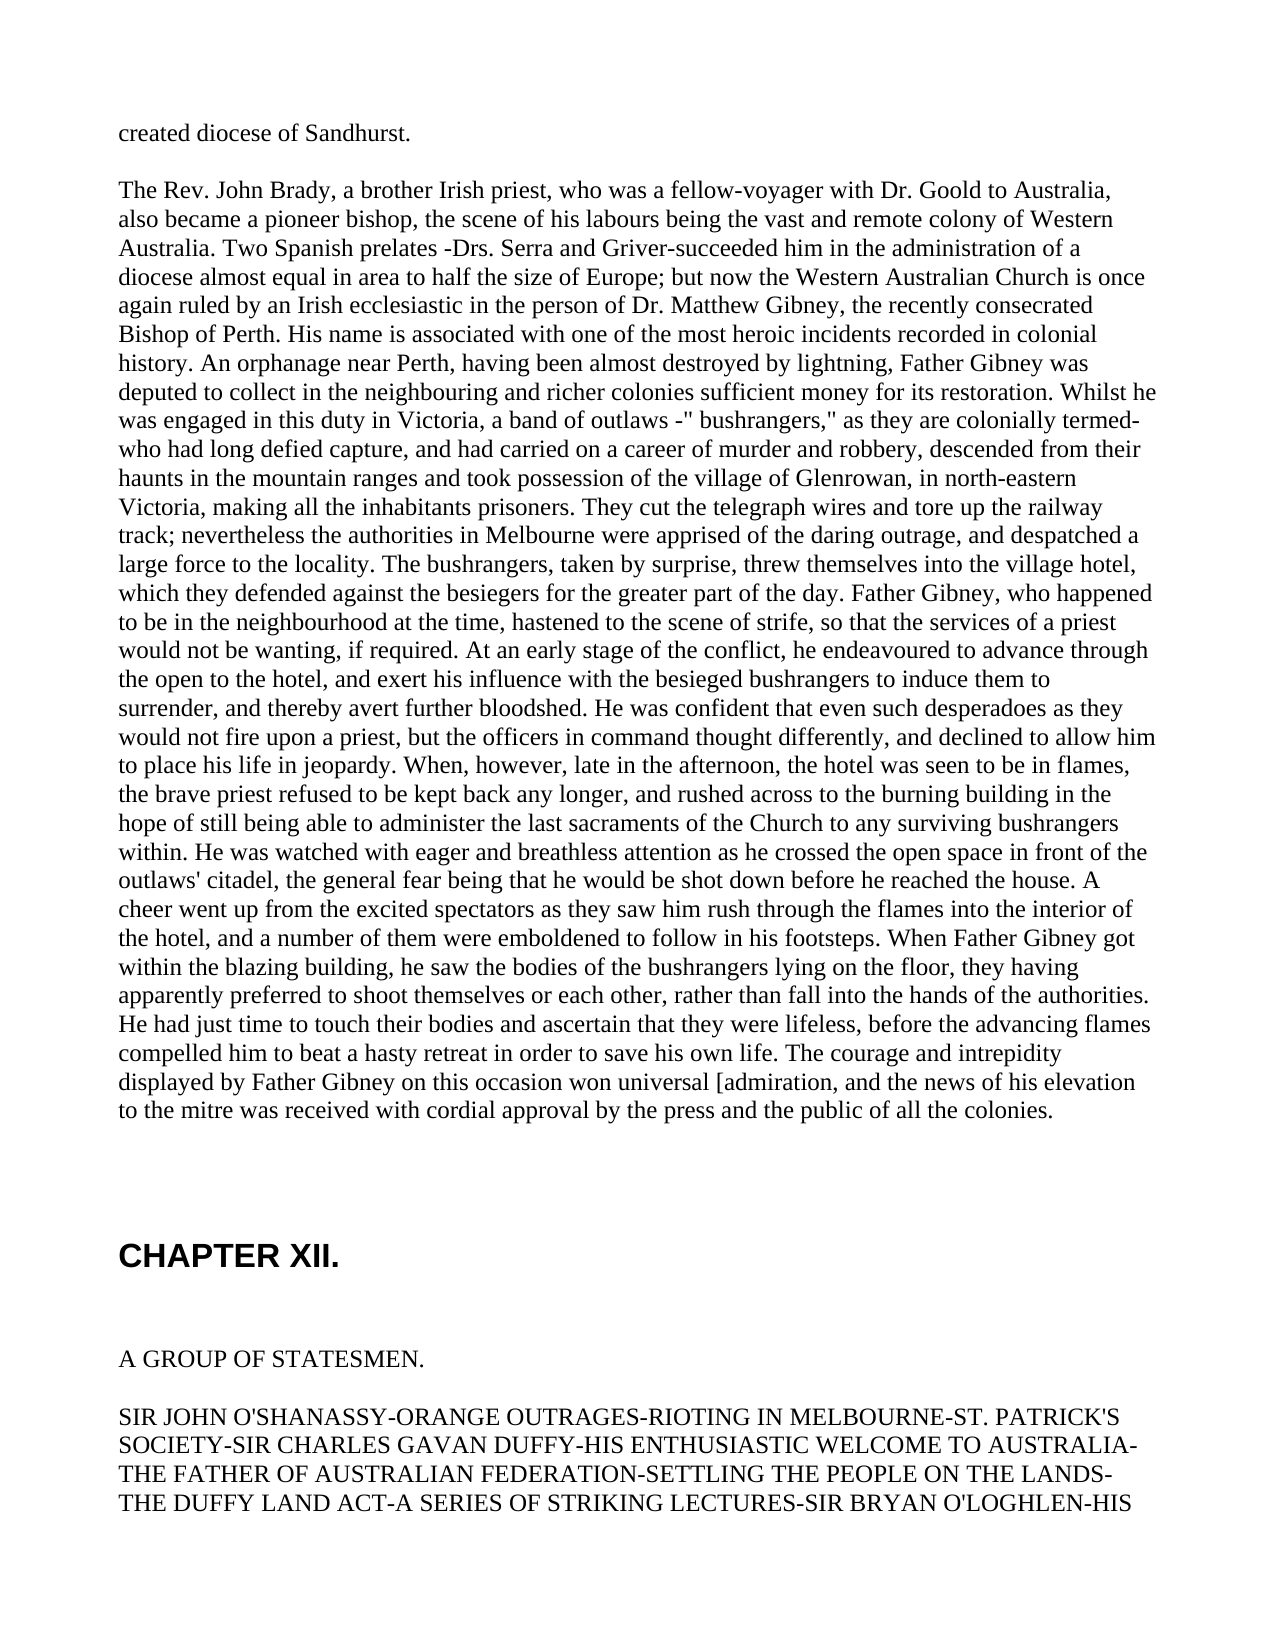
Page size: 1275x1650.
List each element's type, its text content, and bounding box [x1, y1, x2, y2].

subtitle CHAPTER XII. [118, 1236, 1157, 1274]
text created diocese of Sandhurst. [118, 118, 1157, 147]
text A GROUP OF STATESMEN. [118, 1344, 1157, 1373]
text SIR JOHN O'SHANASSY-ORANGE OUTRAGES-RIOTING IN MELBOURNE-ST. PATRICK'S SOCIETY-SIR CHARLES GAVAN DUFFY-HIS ENTHUSIASTIC WELCOME TO AUSTRALIA-THE FATHER OF AUSTRALIAN FEDERATION-SETTLING THE PEOPLE ON THE LANDS-THE DUFFY LAND ACT-A SERIES OF STRIKING LECTURES-SIR BRYAN O'LOGHLEN-HIS [118, 1402, 1157, 1517]
text The Rev. John Brady, a brother Irish priest, who was a fellow-voyager with Dr. Goold to Australia, also became a pioneer bishop, the scene of his labours being the vast and remote colony of Western Australia. Two Spanish prelates -Drs. Serra and Griver-succeeded him in the administration of a diocese almost equal in area to half the size of Europe; but now the Western Australian Church is once again ruled by an Irish ecclesiastic in the person of Dr. Matthew Gibney, the recently consecrated Bishop of Perth. His name is associated with one of the most heroic incidents recorded in colonial history. An orphanage near Perth, having been almost destroyed by lightning, Father Gibney was deputed to collect in the neighbouring and richer colonies sufficient money for its restoration. Whilst he was engaged in this duty in Victoria, a band of outlaws -" bushrangers," as they are colonially termed-who had long defied capture, and had carried on a career of murder and robbery, descended from their haunts in the mountain ranges and took possession of the village of Glenrowan, in north-eastern Victoria, making all the inhabitants prisoners. They cut the telegraph wires and tore up the railway track; nevertheless the authorities in Melbourne were apprised of the daring outrage, and despatched a large force to the locality. The bushrangers, taken by surprise, threw themselves into the village hotel, which they defended against the besiegers for the greater part of the day. Father Gibney, who happened to be in the neighbourhood at the time, hastened to the scene of strife, so that the services of a priest would not be wanting, if required. At an early stage of the conflict, he endeavoured to advance through the open to the hotel, and exert his influence with the besieged bushrangers to induce them to surrender, and thereby avert further bloodshed. He was confident that even such desperadoes as they would not fire upon a priest, but the officers in command thought differently, and declined to allow him to place his life in jeopardy. When, however, late in the afternoon, the hotel was seen to be in flames, the brave priest refused to be kept back any longer, and rushed across to the burning building in the hope of still being able to administer the last sacraments of the Church to any surviving bushrangers within. He was watched with eager and breathless attention as he crossed the open space in front of the outlaws' citadel, the general fear being that he would be shot down before he reached the house. A cheer went up from the excited spectators as they saw him rush through the flames into the interior of the hotel, and a number of them were emboldened to follow in his footsteps. When Father Gibney got within the blazing building, he saw the bodies of the bushrangers lying on the floor, they having apparently preferred to shoot themselves or each other, rather than fall into the hands of the authorities. He had just time to touch their bodies and ascertain that they were lifeless, before the advancing flames compelled him to beat a hasty retreat in order to save his own life. The courage and intrepidity displayed by Father Gibney on this occasion won universal [admiration, and the news of his elevation to the mitre was received with cordial approval by the press and the public of all the colonies. [118, 176, 1157, 1124]
